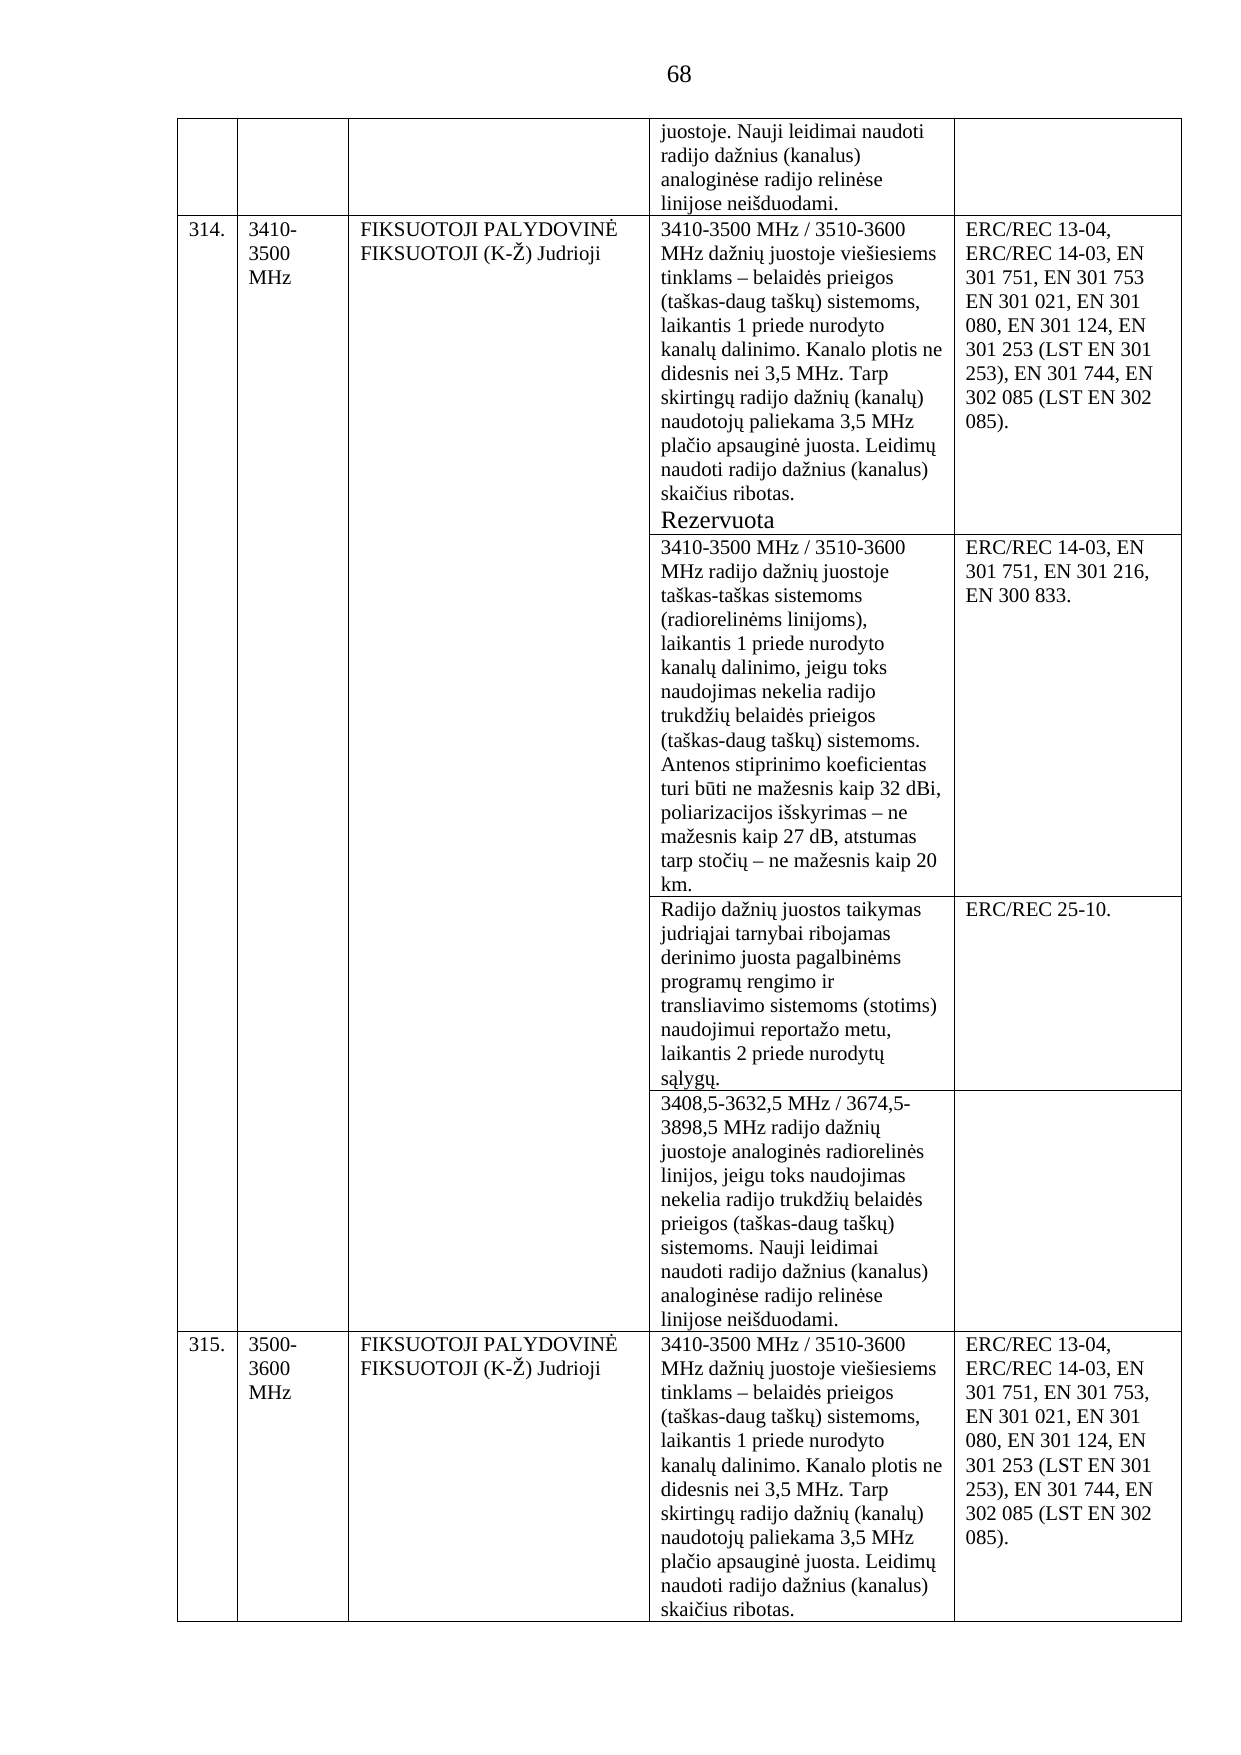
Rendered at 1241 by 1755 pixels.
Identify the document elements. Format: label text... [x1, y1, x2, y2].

table_cell 314. [178, 216, 237, 1331]
table_cell 315. [178, 1332, 237, 1621]
table_cell 3408,5-3632,5 MHz / 3674,5-3898,5 MHz radijo dažnių juostoje analoginės radiorelinės linijos, jeigu toks naudojimas nekelia radijo trukdžių belaidės prieigos (taškas-daug taškų) sistemoms. Nauji leidimai naudoti radijo dažnius (kanalus) analoginėse radijo relinėse linijose neišduodami. [650, 1091, 954, 1331]
table_cell ERC/REC 13-04, ERC/REC 14-03, EN 301 751, EN 301 753, EN 301 021, EN 301 080, EN 301 124, EN 301 253 (LST EN 301 253), EN 301 744, EN 302 085 (LST EN 302 085). [955, 1332, 1181, 1621]
table_cell 3500-3600 MHz [238, 1332, 348, 1621]
table_cell [178, 119, 237, 215]
table_cell 3410-3500 MHz / 3510-3600 MHz radijo dažnių juostoje taškas-taškas sistemoms (radiorelinėms linijoms), laikantis 1 priede nurodyto kanalų dalinimo, jeigu toks naudojimas nekelia radijo trukdžių belaidės prieigos (taškas-daug taškų) sistemoms. Antenos stiprinimo koeficientas turi būti ne mažesnis kaip 32 dBi, poliarizacijos išskyrimas – ne mažesnis kaip 27 dB, atstumas tarp stočių – ne mažesnis kaip 20 km. [650, 535, 954, 896]
table_cell [955, 1091, 1181, 1331]
table_cell FIKSUOTOJI PALYDOVINĖ FIKSUOTOJI (K-Ž) Judrioji [349, 216, 649, 1331]
table_cell 3410-3500 MHz [238, 216, 348, 1331]
table_cell ERC/REC 13-04, ERC/REC 14-03, EN 301 751, EN 301 753 EN 301 021, EN 301 080, EN 301 124, EN 301 253 (LST EN 301 253), EN 301 744, EN 302 085 (LST EN 302 085). [955, 216, 1181, 534]
table_cell [238, 119, 348, 215]
table_cell Radijo dažnių juostos taikymas judriąjai tarnybai ribojamas derinimo juosta pagalbinėms programų rengimo ir transliavimo sistemoms (stotims) naudojimui reportažo metu, laikantis 2 priede nurodytų sąlygų. [650, 897, 954, 1089]
table_cell ERC/REC 14-03, EN 301 751, EN 301 216, EN 300 833. [955, 535, 1181, 896]
table_cell juostoje. Nauji leidimai naudoti radijo dažnius (kanalus) analoginėse radijo relinėse linijose neišduodami. [650, 119, 954, 215]
table_cell 3410-3500 MHz / 3510-3600 MHz dažnių juostoje viešiesiems tinklams – belaidės prieigos (taškas-daug taškų) sistemoms, laikantis 1 priede nurodyto kanalų dalinimo. Kanalo plotis ne didesnis nei 3,5 MHz. Tarp skirtingų radijo dažnių (kanalų) naudotojų paliekama 3,5 MHz plačio apsauginė juosta. Leidimų naudoti radijo dažnius (kanalus) skaičius ribotas. [650, 1332, 954, 1621]
table_cell [955, 119, 1181, 215]
table_cell 3410-3500 MHz / 3510-3600 MHz dažnių juostoje viešiesiems tinklams – belaidės prieigos (taškas-daug taškų) sistemoms, laikantis 1 priede nurodyto kanalų dalinimo. Kanalo plotis ne didesnis nei 3,5 MHz. Tarp skirtingų radijo dažnių (kanalų) naudotojų paliekama 3,5 MHz plačio apsauginė juosta. Leidimų naudoti radijo dažnius (kanalus) skaičius ribotas. Rezervuota [650, 216, 954, 534]
table_cell [349, 119, 649, 215]
table_cell FIKSUOTOJI PALYDOVINĖ FIKSUOTOJI (K-Ž) Judrioji [349, 1332, 649, 1621]
table_cell ERC/REC 25-10. [955, 897, 1181, 1089]
